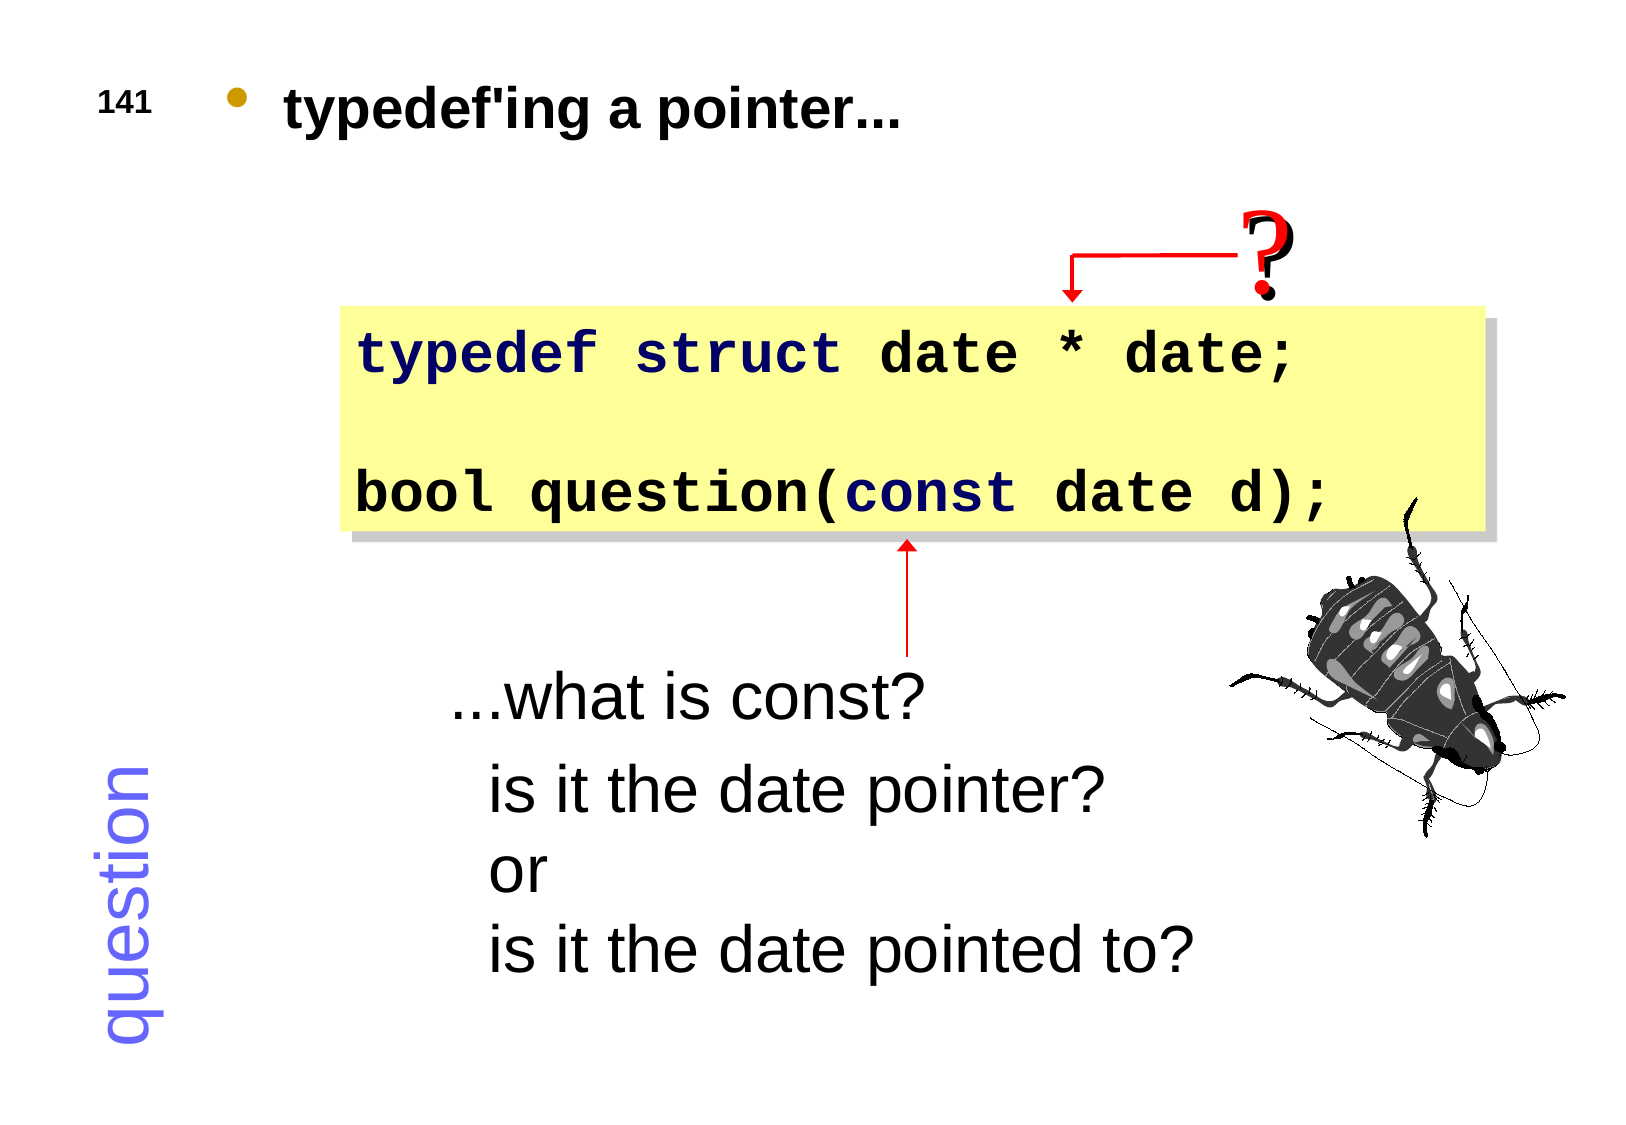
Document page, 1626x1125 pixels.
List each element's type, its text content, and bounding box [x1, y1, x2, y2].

text_box [1460, 629, 1475, 659]
list typedef'ing a pointer... [212, 62, 1550, 1063]
text_box is it the date pointer? or is it the date pointed to? [473, 738, 1211, 994]
text_box ? [1222, 160, 1309, 327]
text_box [1280, 500, 1565, 837]
text_box [1335, 732, 1355, 738]
title question [50, 187, 188, 1063]
text_box [1359, 731, 1381, 743]
text_box ...what is const? [434, 645, 1120, 741]
text_box [1230, 673, 1282, 686]
text_box typedef struct date * date; bool question(const date d); [340, 305, 1486, 532]
text_box [1462, 604, 1467, 614]
